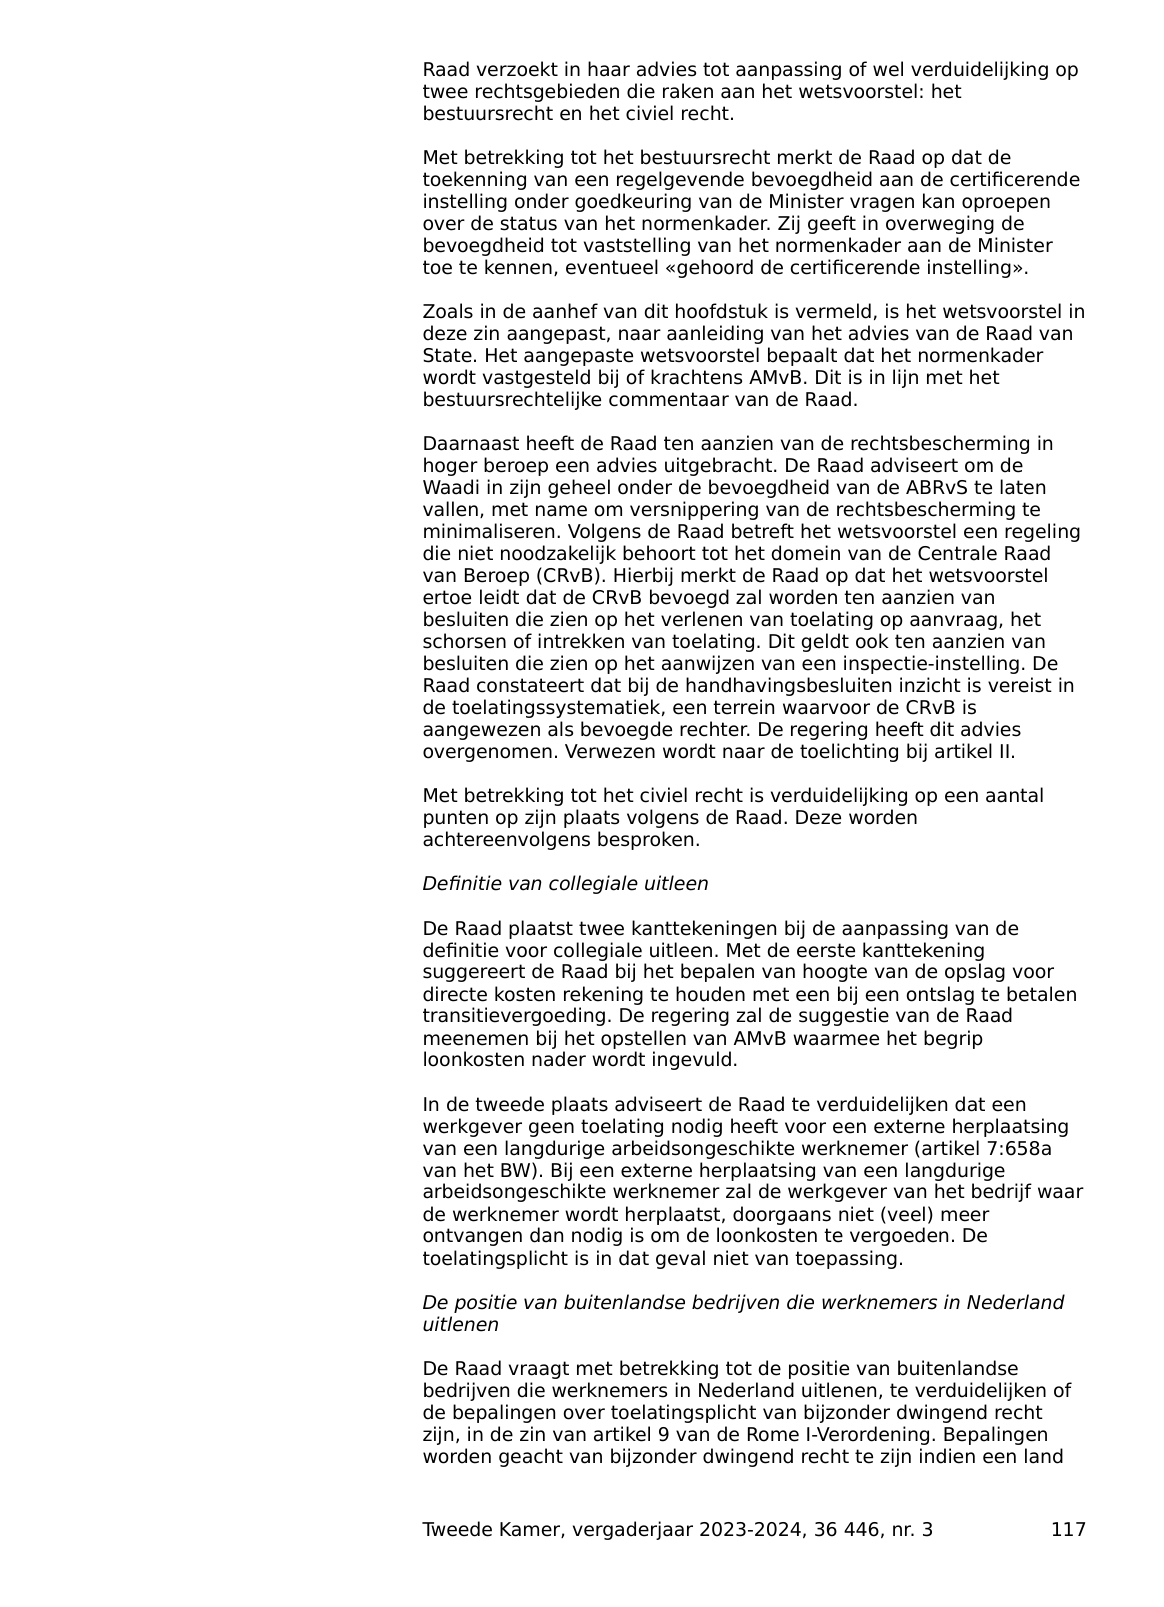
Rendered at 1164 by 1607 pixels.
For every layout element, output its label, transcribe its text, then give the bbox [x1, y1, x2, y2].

subtitle Definitie van collegiale uitleen [422, 873, 1087, 895]
text De Raad vraagt met betrekking tot de positie van buitenlandse bedrijven die werknemers in Nederland uitlenen, te verduidelijken of de bepalingen over toelatingsplicht van bijzonder dwingend recht zijn, in de zin van artikel 9 van de Rome I-Verordening. Bepalingen worden geacht van bijzonder dwingend recht te zijn indien een land [422, 1358, 1087, 1468]
text Met betrekking tot het bestuursrecht merkt de Raad op dat de toekenning van een regelgevende bevoegdheid aan de certificerende instelling onder goedkeuring van de Minister vragen kan oproepen over de status van het normenkader. Zij geeft in overweging de bevoegdheid tot vaststelling van het normenkader aan de Minister toe te kennen, eventueel «gehoord de certificerende instelling». [422, 147, 1087, 279]
text Daarnaast heeft de Raad ten aanzien van de rechtsbescherming in hoger beroep een advies uitgebracht. De Raad adviseert om de Waadi in zijn geheel onder de bevoegdheid van de ABRvS te laten vallen, met name om versnippering van de rechtsbescherming te minimaliseren. Volgens de Raad betreft het wetsvoorstel een regeling die niet noodzakelijk behoort tot het domein van de Centrale Raad van Beroep (CRvB). Hierbij merkt de Raad op dat het wetsvoorstel ertoe leidt dat de CRvB bevoegd zal worden ten aanzien van besluiten die zien op het verlenen van toelating op aanvraag, het schorsen of intrekken van toelating. Dit geldt ook ten aanzien van besluiten die zien op het aanwijzen van een inspectie-instelling. De Raad constateert dat bij de handhavingsbesluiten inzicht is vereist in de toelatingssystematiek, een terrein waarvoor de CRvB is aangewezen als bevoegde rechter. De regering heeft dit advies overgenomen. Verwezen wordt naar de toelichting bij artikel II. [422, 433, 1087, 763]
subtitle De positie van buitenlandse bedrijven die werknemers in Nederland uitlenen [422, 1292, 1087, 1336]
text De Raad plaatst twee kanttekeningen bij de aanpassing van de definitie voor collegiale uitleen. Met de eerste kanttekening suggereert de Raad bij het bepalen van hoogte van de opslag voor directe kosten rekening te houden met een bij een ontslag te betalen transitievergoeding. De regering zal de suggestie van de Raad meenemen bij het opstellen van AMvB waarmee het begrip loonkosten nader wordt ingevuld. [422, 917, 1087, 1071]
text Raad verzoekt in haar advies tot aanpassing of wel verduidelijking op twee rechtsgebieden die raken aan het wetsvoorstel: het bestuursrecht en het civiel recht. [422, 59, 1087, 125]
text In de tweede plaats adviseert de Raad te verduidelijken dat een werkgever geen toelating nodig heeft voor een externe herplaatsing van een langdurige arbeidsongeschikte werknemer (artikel 7:658a van het BW). Bij een externe herplaatsing van een langdurige arbeidsongeschikte werknemer zal de werkgever van het bedrijf waar de werknemer wordt herplaatst, doorgaans niet (veel) meer ontvangen dan nodig is om de loonkosten te vergoeden. De toelatingsplicht is in dat geval niet van toepassing. [422, 1093, 1087, 1269]
text Met betrekking tot het civiel recht is verduidelijking op een aantal punten op zijn plaats volgens de Raad. Deze worden achtereenvolgens besproken. [422, 785, 1087, 851]
text Zoals in de aanhef van dit hoofdstuk is vermeld, is het wetsvoorstel in deze zin aangepast, naar aanleiding van het advies van de Raad van State. Het aangepaste wetsvoorstel bepaalt dat het normenkader wordt vastgesteld bij of krachtens AMvB. Dit is in lijn met het bestuursrechtelijke commentaar van de Raad. [422, 301, 1087, 411]
